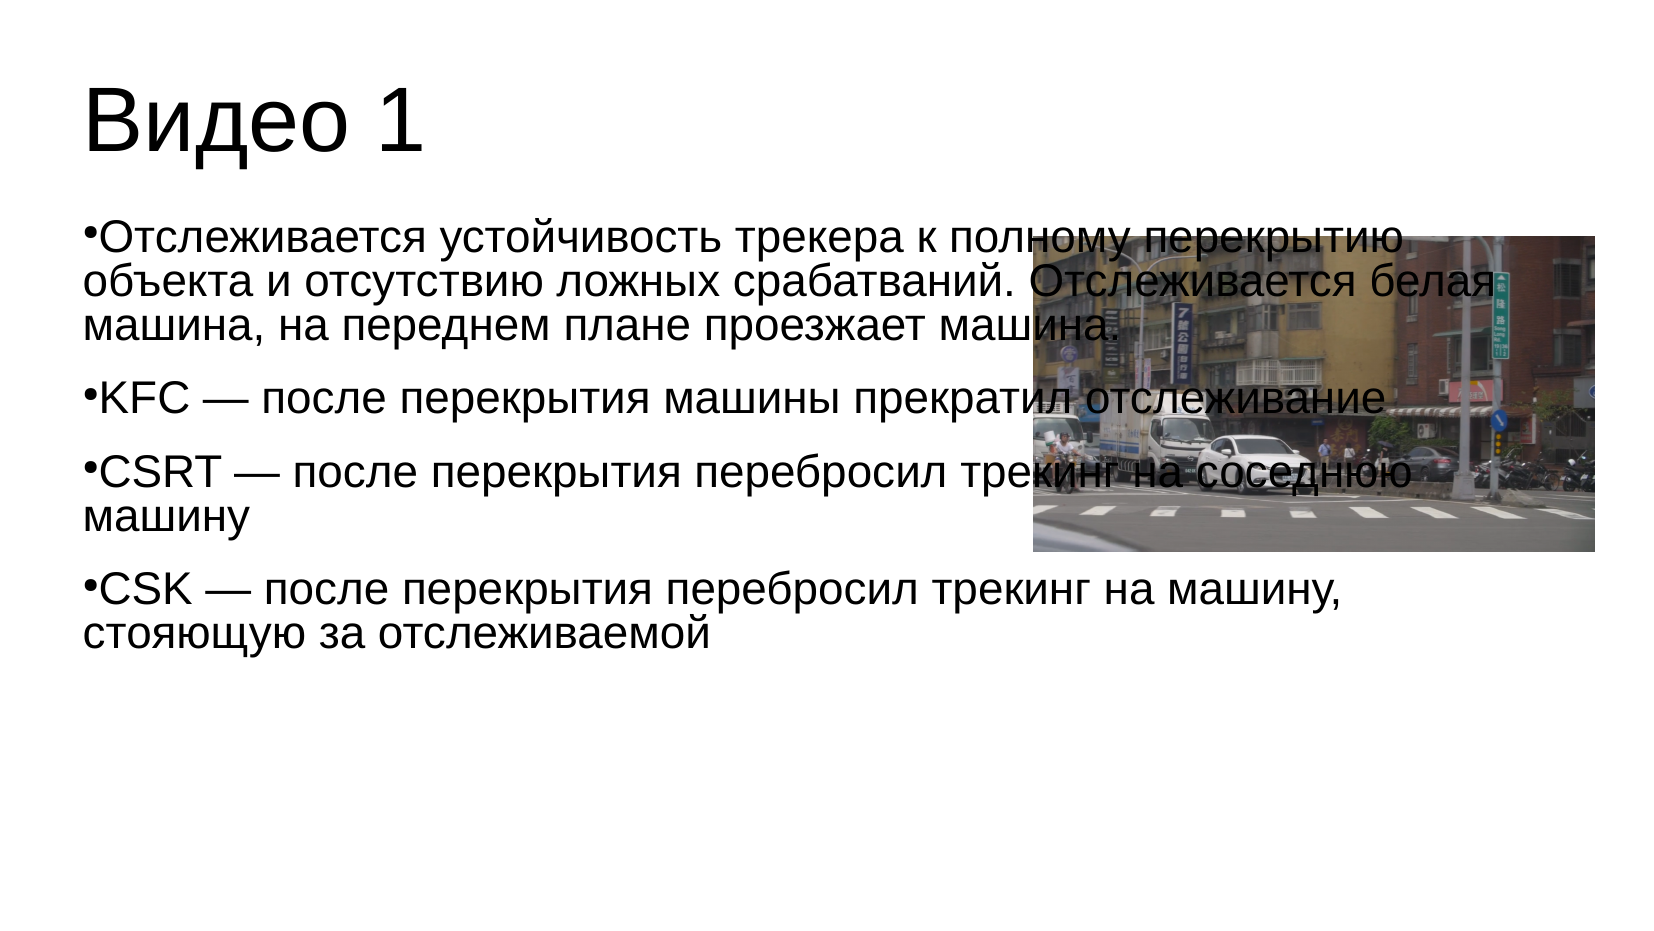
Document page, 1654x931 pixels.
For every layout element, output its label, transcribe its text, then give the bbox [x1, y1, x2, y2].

picture [1571, 236, 1595, 552]
list Отслеживается устойчивость трекера к полному перекрытию объекта и отсутствию ложных срабатваний. Отслеживается белая машина, на переднем плане проезжает машина. KFC — после перекрытия машины прекратил отслеживание CSRT — после перекрытия перебросил трекинг на соседнюю машину CSK — после перекрытия перебросил трекинг на машину, стояющую за отслеживаемой [82, 217, 1571, 758]
title Видео 1 [82, 37, 1571, 193]
